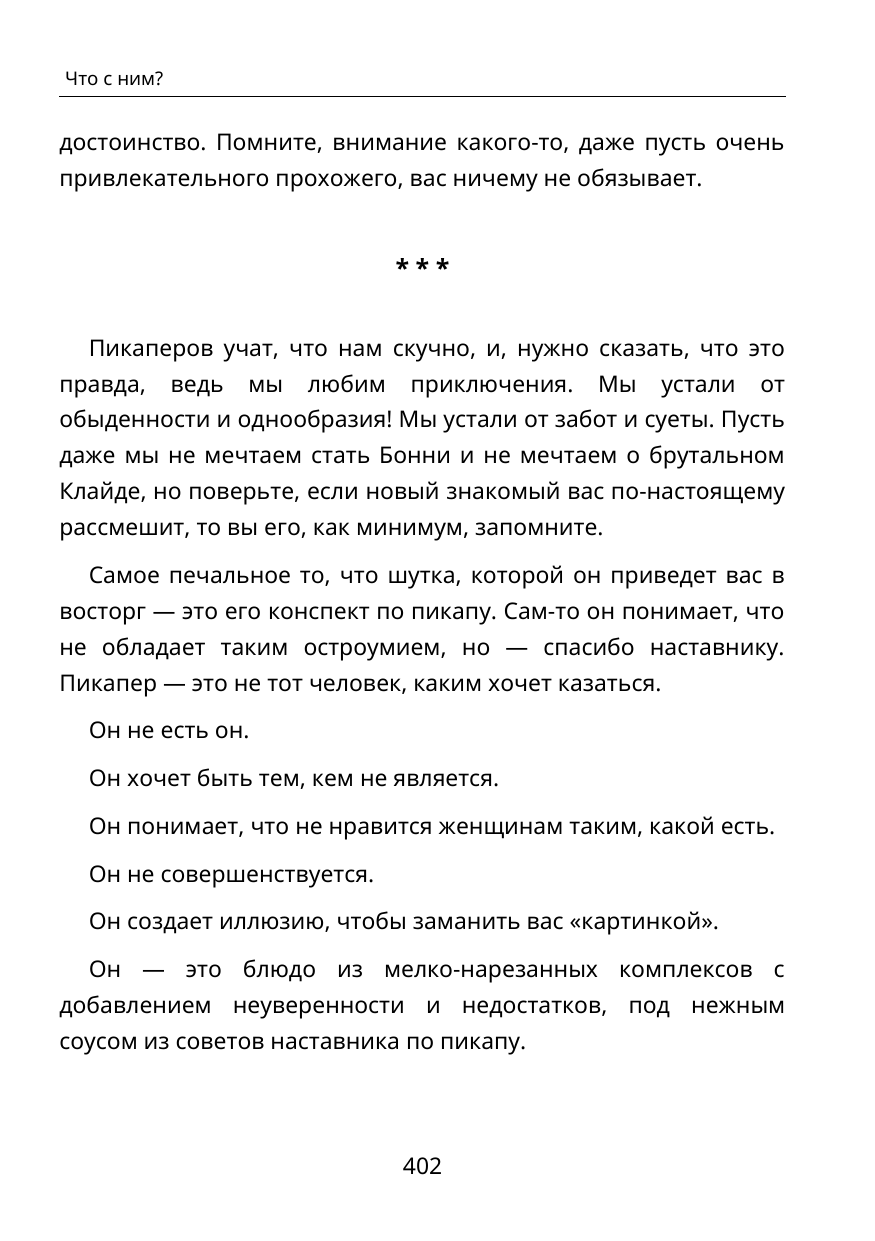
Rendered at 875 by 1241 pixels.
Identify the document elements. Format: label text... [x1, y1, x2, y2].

text Он не совершенствуется. [59, 858, 786, 889]
text достоинство. Помните, внимание какого-то, даже пусть очень привлекательного прохожего, вас ничему не обязывает. [59, 126, 786, 193]
text Он не есть он. [59, 714, 786, 746]
text Пикаперов учат, что нам скучно, и, нужно сказать, что это правда, ведь мы любим приключения. Мы устали от обыденности и однообразия! Мы устали от забот и суеты. Пусть даже мы не мечтаем стать Бонни и не мечтаем о брутальном Клайде, но поверьте, если новый знакомый вас по-настоящему рассмешит, то вы его, как минимум, запомните. [59, 332, 786, 542]
text Он хочет быть тем, кем не является. [59, 762, 786, 793]
text Он понимает, что не нравится женщинам таким, какой есть. [59, 810, 786, 841]
text Самое печальное то, что шутка, которой он приведет вас в восторг — это его конспект по пикапу. Сам-то он понимает, что не обладает таким остроумием, но — спасибо наставнику. Пикапер — это не тот человек, каким хочет казаться. [59, 559, 786, 698]
text Он — это блюдо из мелко-нарезанных комплексов с добавлением неуверенности и недостатков, под нежным соусом из советов наставника по пикапу. [59, 953, 786, 1056]
text Он создает иллюзию, чтобы заманить вас «картинкой». [59, 905, 786, 937]
subtitle * * * [59, 251, 786, 285]
